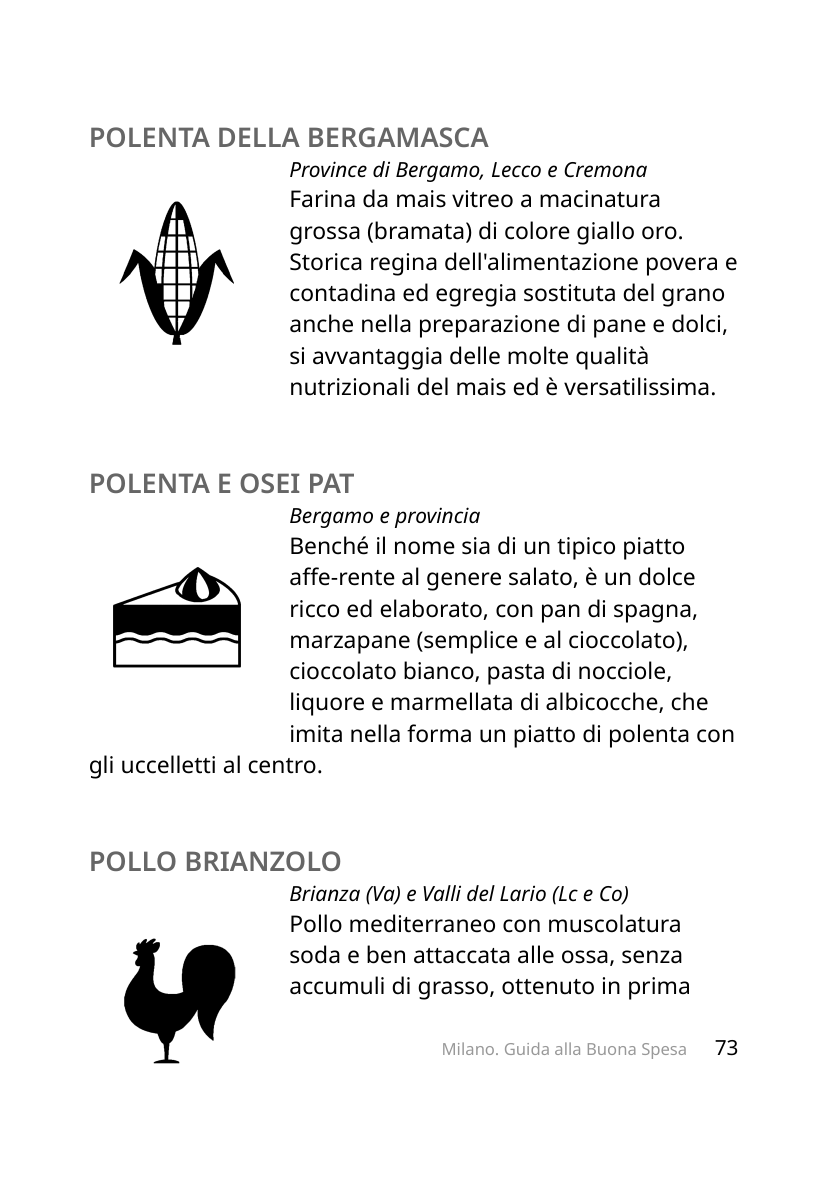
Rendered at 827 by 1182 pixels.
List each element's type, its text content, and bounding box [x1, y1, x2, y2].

text Pollo mediterraneo con muscolatura soda e ben attaccata alle ossa, senza accumuli di grasso, ottenuto in prima [266, 908, 738, 1002]
subtitle Bergamo e provincia [88, 502, 738, 530]
subtitle Province di Bergamo, Lecco e Cremona [88, 155, 738, 183]
text Farina da mais vitreo a macinatura grossa (bramata) di colore giallo oro. Storica regina dell'alimentazione povera e contadina ed egregia sostituta del grano anche nella preparazione di pane e dolci, si avvantaggia delle molte qualità nutrizionali del mais ed è versatilissima. [88, 183, 738, 402]
picture [88, 908, 266, 1086]
picture [88, 184, 266, 362]
title Polenta della bergamasca [88, 118, 738, 155]
picture [88, 531, 266, 708]
text Benché il nome sia di un tipico piatto affe-rente al genere salato, è un dolce ricco ed elaborato, con pan di spagna, marzapane (semplice e al cioccolato), cioccolato bianco, pasta di nocciole, liquore e marmellata di albicocche, che imita nella forma un piatto di polenta con gli uccelletti al centro. [88, 530, 738, 780]
subtitle Brianza (Va) e Valli del Lario (Lc e Co) [88, 879, 738, 908]
title Pollo Brianzolo [88, 842, 738, 879]
title Polenta e osei PAT [88, 465, 738, 502]
